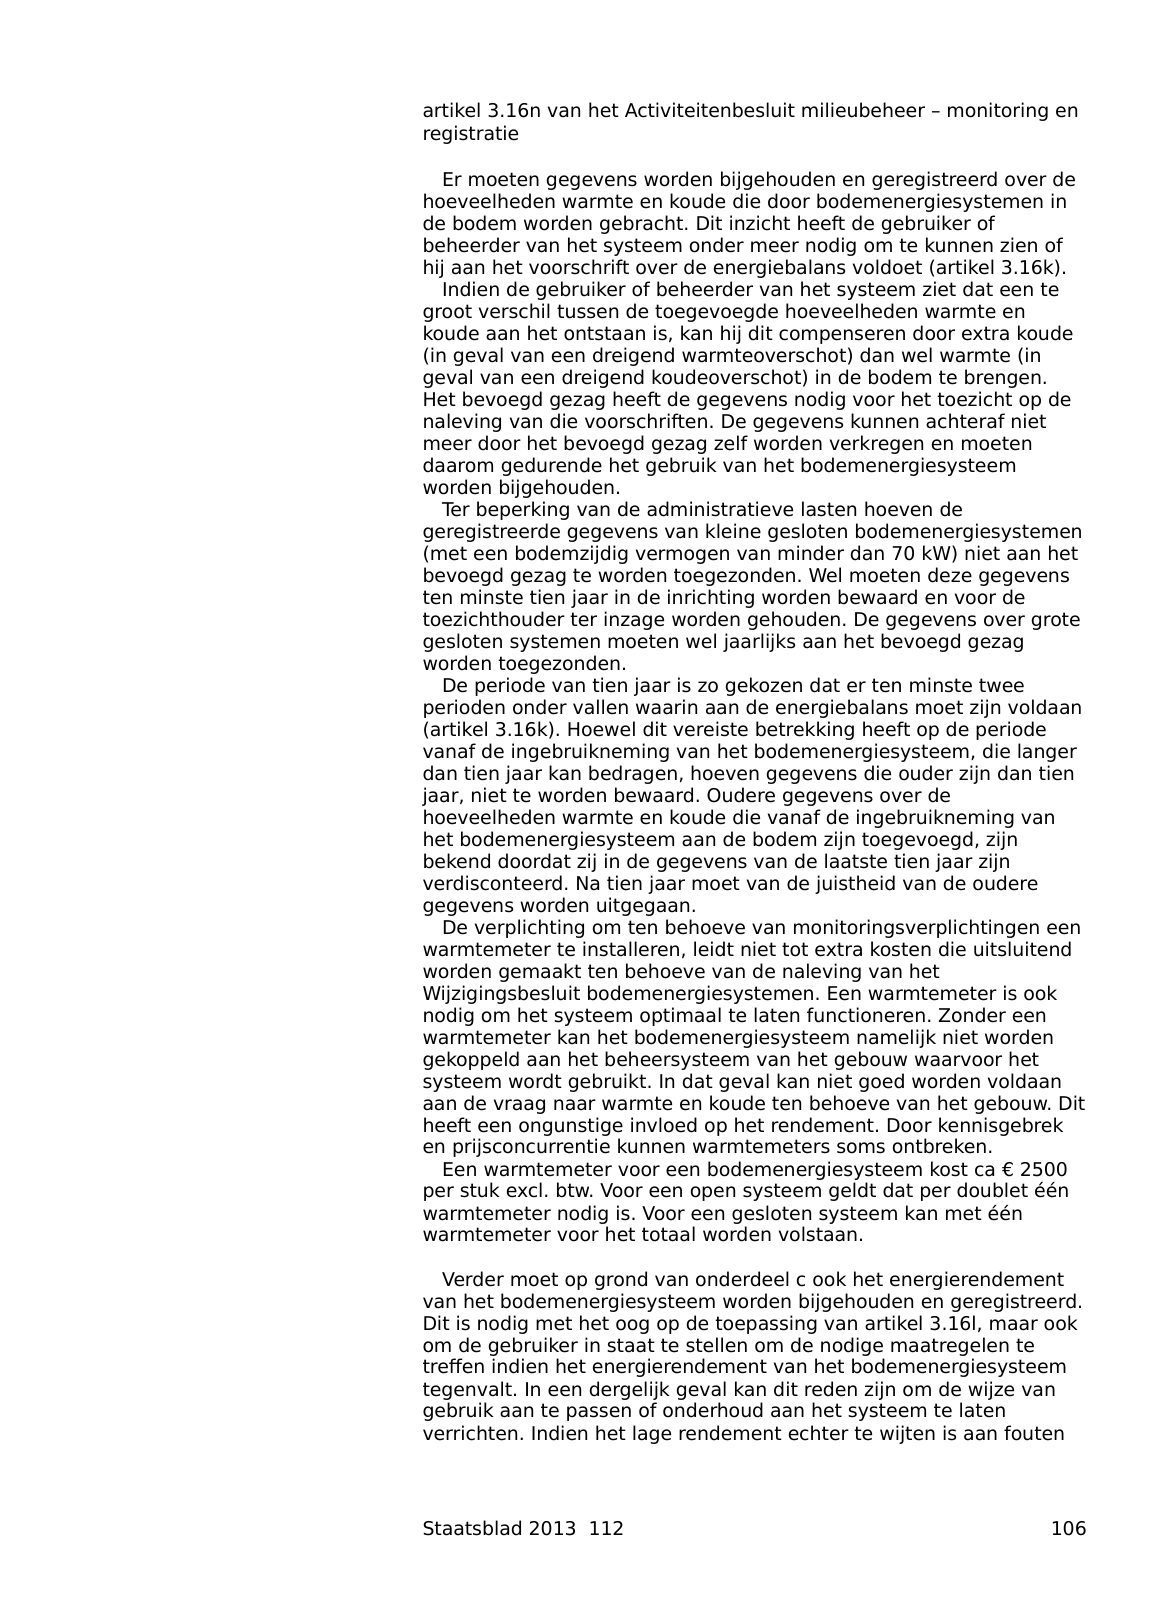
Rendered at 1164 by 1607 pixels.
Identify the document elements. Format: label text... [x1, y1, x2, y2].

text Een warmtemeter voor een bodemenergiesysteem kost ca € 2500 per stuk excl. btw. Voor een open systeem geldt dat per doublet één warmtemeter nodig is. Voor een gesloten systeem kan met één warmtemeter voor het totaal worden volstaan. [422, 1158, 1087, 1246]
subtitle artikel 3.16n van het Activiteitenbesluit milieubeheer – monitoring en registratie [422, 100, 1087, 144]
text Verder moet op grond van onderdeel c ook het energierendement van het bodemenergiesysteem worden bijgehouden en geregistreerd. Dit is nodig met het oog op de toepassing van artikel 3.16l, maar ook om de gebruiker in staat te stellen om de nodige maatregelen te treffen indien het energierendement van het bodemenergiesysteem tegenvalt. In een dergelijk geval kan dit reden zijn om de wijze van gebruik aan te passen of onderhoud aan het systeem te laten verrichten. Indien het lage rendement echter te wijten is aan fouten [422, 1268, 1087, 1444]
text Indien de gebruiker of beheerder van het systeem ziet dat een te groot verschil tussen de toegevoegde hoeveelheden warmte en koude aan het ontstaan is, kan hij dit compenseren door extra koude (in geval van een dreigend warmteoverschot) dan wel warmte (in geval van een dreigend koudeoverschot) in de bodem te brengen. Het bevoegd gezag heeft de gegevens nodig voor het toezicht op de naleving van die voorschriften. De gegevens kunnen achteraf niet meer door het bevoegd gezag zelf worden verkregen en moeten daarom gedurende het gebruik van het bodemenergiesysteem worden bijgehouden. [422, 279, 1087, 499]
text De verplichting om ten behoeve van monitoringsverplichtingen een warmtemeter te installeren, leidt niet tot extra kosten die uitsluitend worden gemaakt ten behoeve van de naleving van het Wijzigingsbesluit bodemenergiesystemen. Een warmtemeter is ook nodig om het systeem optimaal te laten functioneren. Zonder een warmtemeter kan het bodemenergiesysteem namelijk niet worden gekoppeld aan het beheersysteem van het gebouw waarvoor het systeem wordt gebruikt. In dat geval kan niet goed worden voldaan aan de vraag naar warmte en koude ten behoeve van het gebouw. Dit heeft een ongunstige invloed op het rendement. Door kennisgebrek en prijsconcurrentie kunnen warmtemeters soms ontbreken. [422, 917, 1087, 1158]
text De periode van tien jaar is zo gekozen dat er ten minste twee perioden onder vallen waarin aan de energiebalans moet zijn voldaan (artikel 3.16k). Hoewel dit vereiste betrekking heeft op de periode vanaf de ingebruikneming van het bodemenergiesysteem, die langer dan tien jaar kan bedragen, hoeven gegevens die ouder zijn dan tien jaar, niet te worden bewaard. Oudere gegevens over de hoeveelheden warmte en koude die vanaf de ingebruikneming van het bodemenergiesysteem aan de bodem zijn toegevoegd, zijn bekend doordat zij in de gegevens van de laatste tien jaar zijn verdisconteerd. Na tien jaar moet van de juistheid van de oudere gegevens worden uitgegaan. [422, 675, 1087, 917]
text Er moeten gegevens worden bijgehouden en geregistreerd over de hoeveelheden warmte en koude die door bodemenergiesystemen in de bodem worden gebracht. Dit inzicht heeft de gebruiker of beheerder van het systeem onder meer nodig om te kunnen zien of hij aan het voorschrift over de energiebalans voldoet (artikel 3.16k). [422, 169, 1087, 279]
text Ter beperking van de administratieve lasten hoeven de geregistreerde gegevens van kleine gesloten bodemenergiesystemen (met een bodemzijdig vermogen van minder dan 70 kW) niet aan het bevoegd gezag te worden toegezonden. Wel moeten deze gegevens ten minste tien jaar in de inrichting worden bewaard en voor de toezichthouder ter inzage worden gehouden. De gegevens over grote gesloten systemen moeten wel jaarlijks aan het bevoegd gezag worden toegezonden. [422, 499, 1087, 675]
